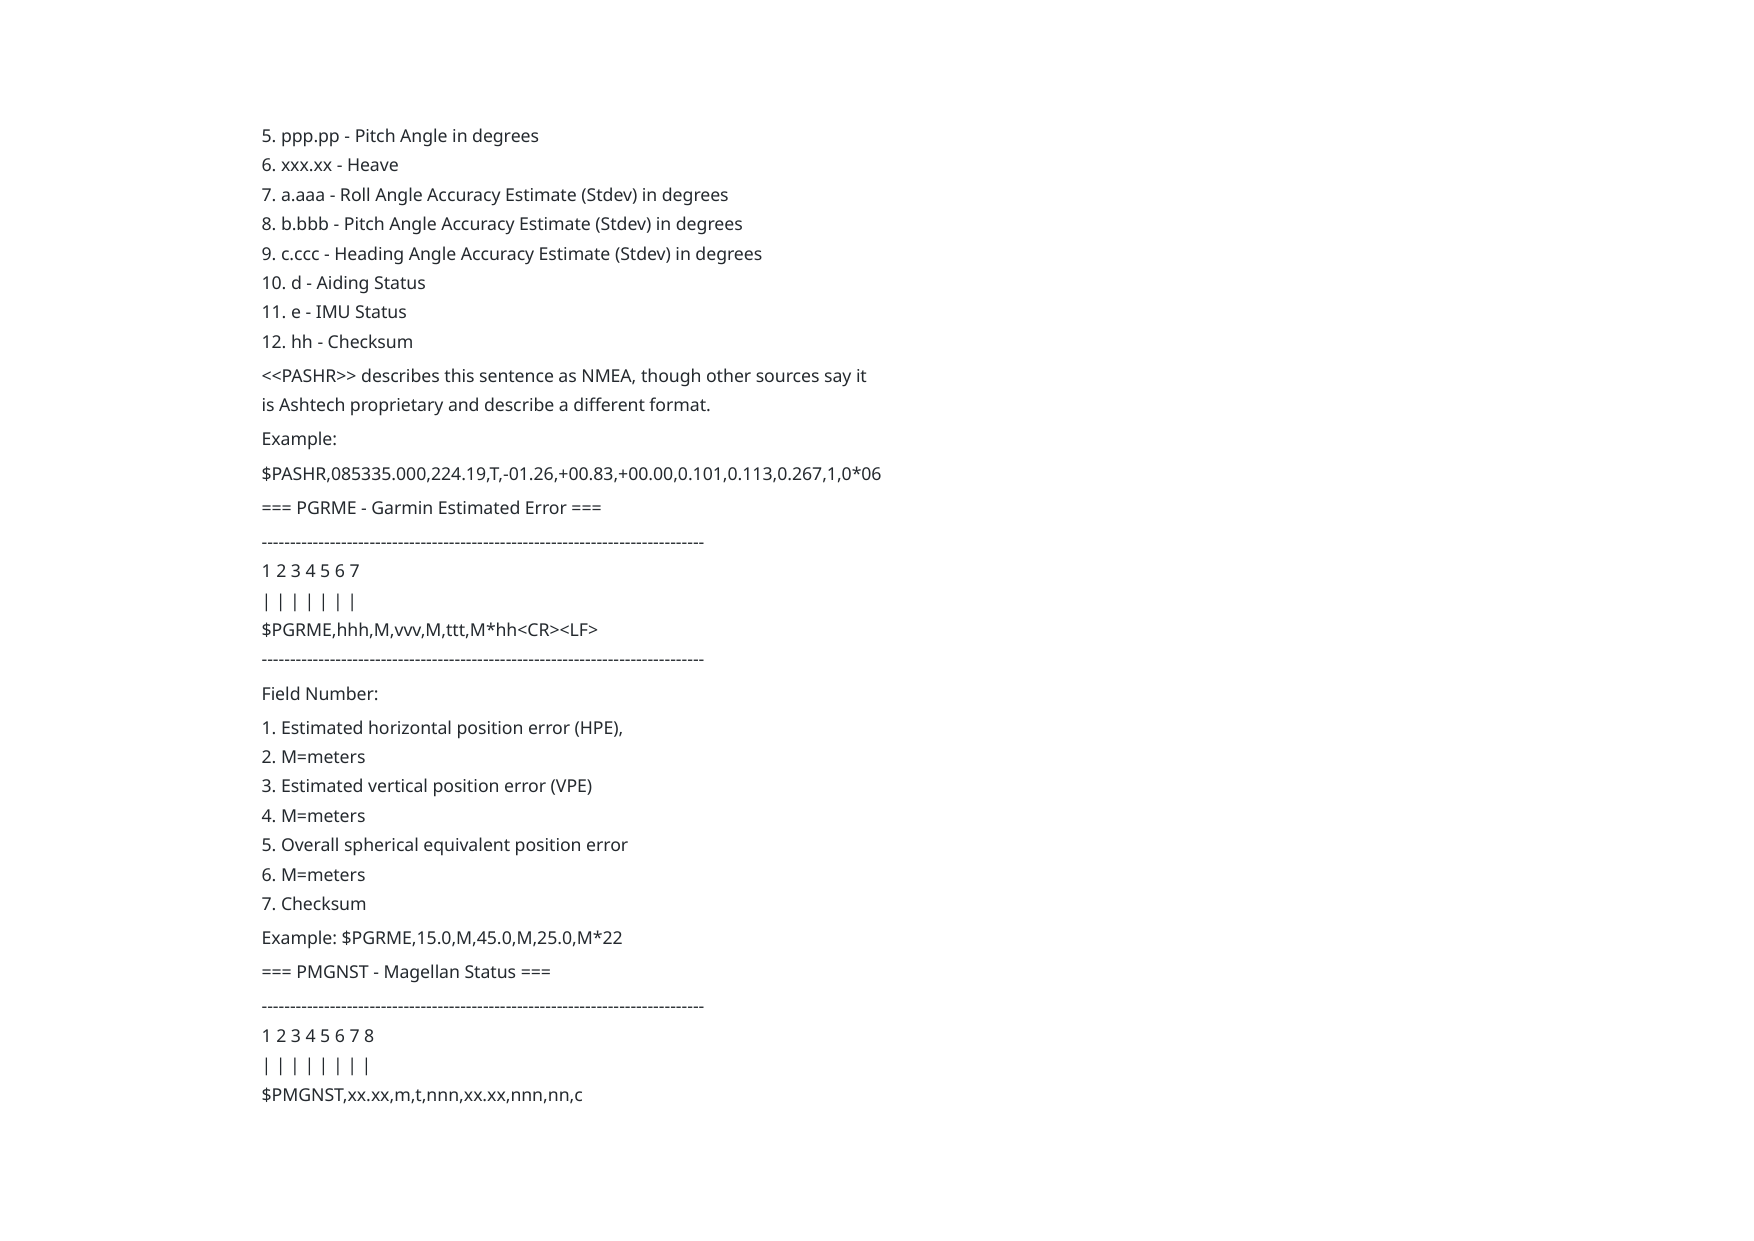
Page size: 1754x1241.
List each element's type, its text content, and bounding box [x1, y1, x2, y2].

table_cell [261, 353, 1636, 358]
table_cell 2. M=meters [261, 739, 1636, 768]
table_cell [118, 118, 261, 147]
table_cell 5. ppp.pp - Pitch Angle in degrees [261, 118, 1636, 147]
table_cell 12. hh - Checksum [261, 324, 1636, 353]
table_cell ------------------------------------------------------------------------------ [261, 989, 1636, 1018]
table_cell [118, 236, 261, 265]
table_cell [118, 920, 261, 949]
table_cell [118, 353, 261, 358]
table_cell [261, 519, 1636, 524]
table_cell 8. b.bbb - Pitch Angle Accuracy Estimate (Stdev) in degrees [261, 206, 1636, 236]
table_cell 4. M=meters [261, 798, 1636, 827]
table_cell [118, 553, 261, 583]
table_cell 6. xxx.xx - Heave [261, 148, 1636, 177]
table_cell [118, 451, 261, 456]
table_cell $PASHR,085335.000,224.19,T,-01.26,+00.83,+00.00,0.101,0.113,0.267,1,0*06 [261, 456, 1636, 485]
table_cell 7. Checksum [261, 886, 1636, 915]
table_cell [118, 387, 261, 417]
table_cell [118, 417, 261, 421]
table_cell [261, 671, 1636, 676]
table_cell [118, 710, 261, 739]
table_cell [118, 1077, 261, 1106]
table_cell 5. Overall spherical equivalent position error [261, 827, 1636, 857]
table_cell [261, 417, 1636, 421]
table_cell [118, 358, 261, 387]
table_cell [118, 984, 261, 988]
table_cell 10. d - Aiding Status [261, 265, 1636, 294]
table_cell 9. c.ccc - Heading Angle Accuracy Estimate (Stdev) in degrees [261, 236, 1636, 265]
table_cell Field Number: [261, 676, 1636, 705]
table_cell [118, 324, 261, 353]
table_cell [118, 490, 261, 519]
table_cell [118, 915, 261, 920]
table_cell [118, 739, 261, 768]
table_cell [118, 857, 261, 886]
table_cell | | | | | | | [261, 583, 1636, 612]
table_cell ------------------------------------------------------------------------------ [261, 641, 1636, 671]
table_cell $PGRME,hhh,M,vvv,M,ttt,M*hh<CR><LF> [261, 612, 1636, 641]
table_cell [118, 769, 261, 798]
table_cell [118, 583, 261, 612]
table_cell [261, 705, 1636, 710]
table_cell [118, 177, 261, 206]
table_cell [118, 705, 261, 710]
table_cell [118, 886, 261, 915]
table_cell [118, 206, 261, 236]
table_cell [118, 612, 261, 641]
table_cell [118, 1047, 261, 1077]
table_cell [118, 524, 261, 553]
table_cell Example: $PGRME,15.0,M,45.0,M,25.0,M*22 [261, 920, 1636, 949]
table_cell [261, 984, 1636, 988]
table_cell <<PASHR>> describes this sentence as NMEA, though other sources say it [261, 358, 1636, 387]
table_cell [118, 519, 261, 524]
table_cell 6. M=meters [261, 857, 1636, 886]
table_cell is Ashtech proprietary and describe a different format. [261, 387, 1636, 417]
table_cell Example: [261, 421, 1636, 451]
table_cell | | | | | | | | [261, 1047, 1636, 1077]
table_cell [118, 950, 261, 954]
table_cell $PMGNST,xx.xx,m,t,nnn,xx.xx,nnn,nn,c [261, 1077, 1636, 1106]
table_cell [261, 485, 1636, 490]
table_cell [118, 954, 261, 984]
table_cell [118, 989, 261, 1018]
table_cell [118, 641, 261, 671]
table_cell [118, 827, 261, 857]
table_cell === PMGNST - Magellan Status === [261, 954, 1636, 984]
table_cell [118, 798, 261, 827]
table_cell [118, 294, 261, 324]
table_cell 1. Estimated horizontal position error (HPE), [261, 710, 1636, 739]
table_cell [118, 265, 261, 294]
table_cell 1 2 3 4 5 6 7 8 [261, 1018, 1636, 1047]
table_cell [118, 1018, 261, 1047]
table_cell ------------------------------------------------------------------------------ [261, 524, 1636, 553]
table_cell 11. e - IMU Status [261, 294, 1636, 324]
table_cell [118, 485, 261, 490]
table_cell 1 2 3 4 5 6 7 [261, 553, 1636, 583]
table_cell [118, 671, 261, 676]
table_cell [261, 451, 1636, 456]
table_cell [261, 915, 1636, 920]
table_cell 3. Estimated vertical position error (VPE) [261, 769, 1636, 798]
table_cell [118, 676, 261, 705]
table_cell === PGRME - Garmin Estimated Error === [261, 490, 1636, 519]
table_cell [118, 456, 261, 485]
table_cell 7. a.aaa - Roll Angle Accuracy Estimate (Stdev) in degrees [261, 177, 1636, 206]
table_cell [118, 148, 261, 177]
table_cell [118, 421, 261, 451]
table_cell [261, 950, 1636, 954]
